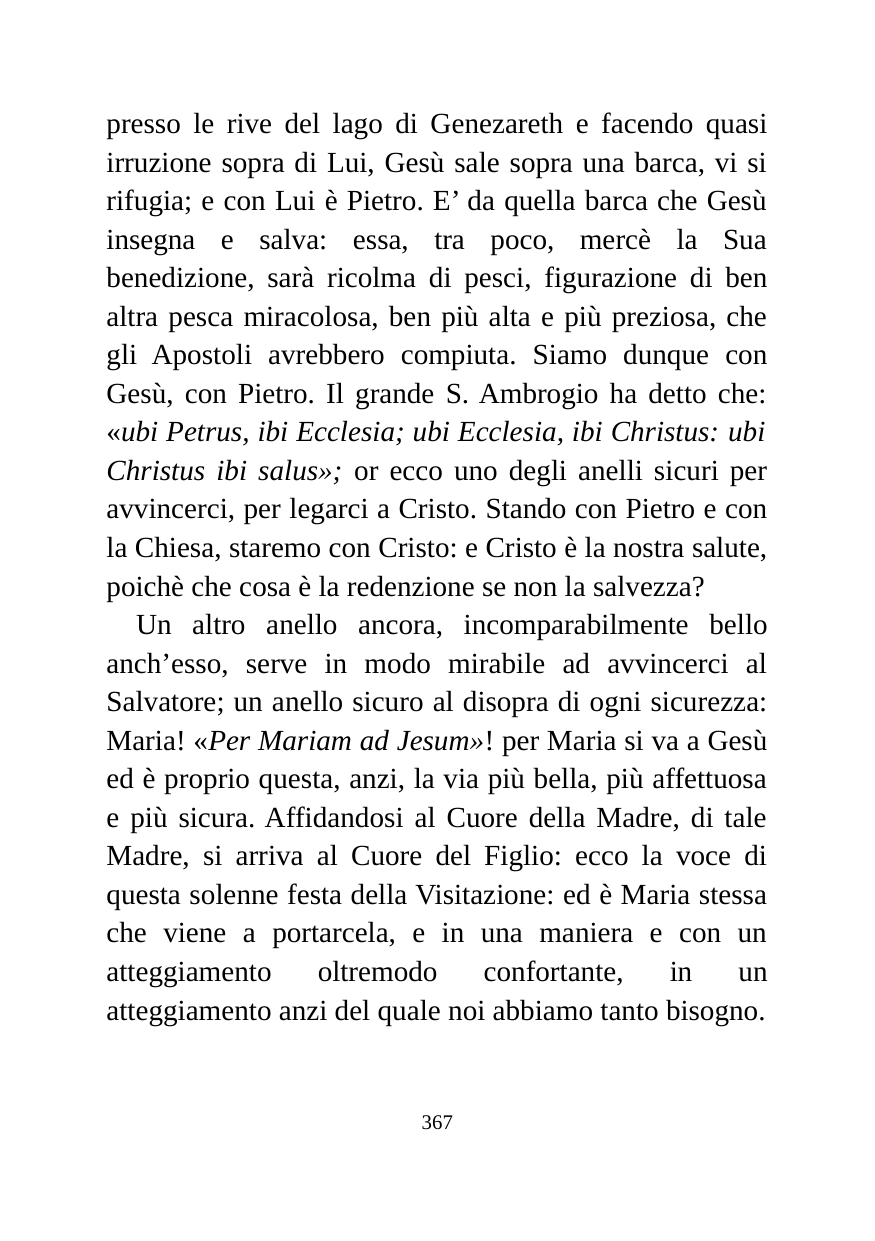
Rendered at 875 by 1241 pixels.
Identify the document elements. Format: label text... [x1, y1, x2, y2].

text presso le rive del lago di Genezareth e facendo quasi irruzione sopra di Lui, Gesù sale sopra una barca, vi si rifugia; e con Lui è Pietro. E’ da quella barca che Gesù insegna e salva: essa, tra poco, mercè la Sua benedizione, sarà ricolma di pesci, figurazione di ben altra pesca miracolosa, ben più alta e più preziosa, che gli Apostoli avrebbero compiuta. Siamo dunque con Gesù, con Pietro. Il grande S. Ambrogio ha detto che: «ubi Petrus, ibi Ecclesia; ubi Ecclesia, ibi Christus: ubi Christus ibi salus»; or ecco uno degli anelli sicuri per avvincerci, per legarci a Cristo. Stando con Pietro e con la Chiesa, staremo con Cristo: e Cristo è la nostra salute, poichè che cosa è la redenzione se non la salvezza? [106, 106, 768, 602]
text Un altro anello ancora, incomparabilmente bello anch’esso, serve in modo mirabile ad avvincerci al Salvatore; un anello sicuro al disopra di ogni sicurezza: Maria! «Per Mariam ad Jesum»! per Maria si va a Gesù ed è proprio questa, anzi, la via più bella, più affettuosa e più sicura. Affidandosi al Cuore della Madre, di tale Madre, si arriva al Cuore del Figlio: ecco la voce di questa solenne festa della Visitazione: ed è Maria stessa che viene a portarcela, e in una maniera e con un atteggiamento oltremodo confortante, in un atteggiamento anzi del quale noi abbiamo tanto bisogno. [106, 607, 768, 1026]
